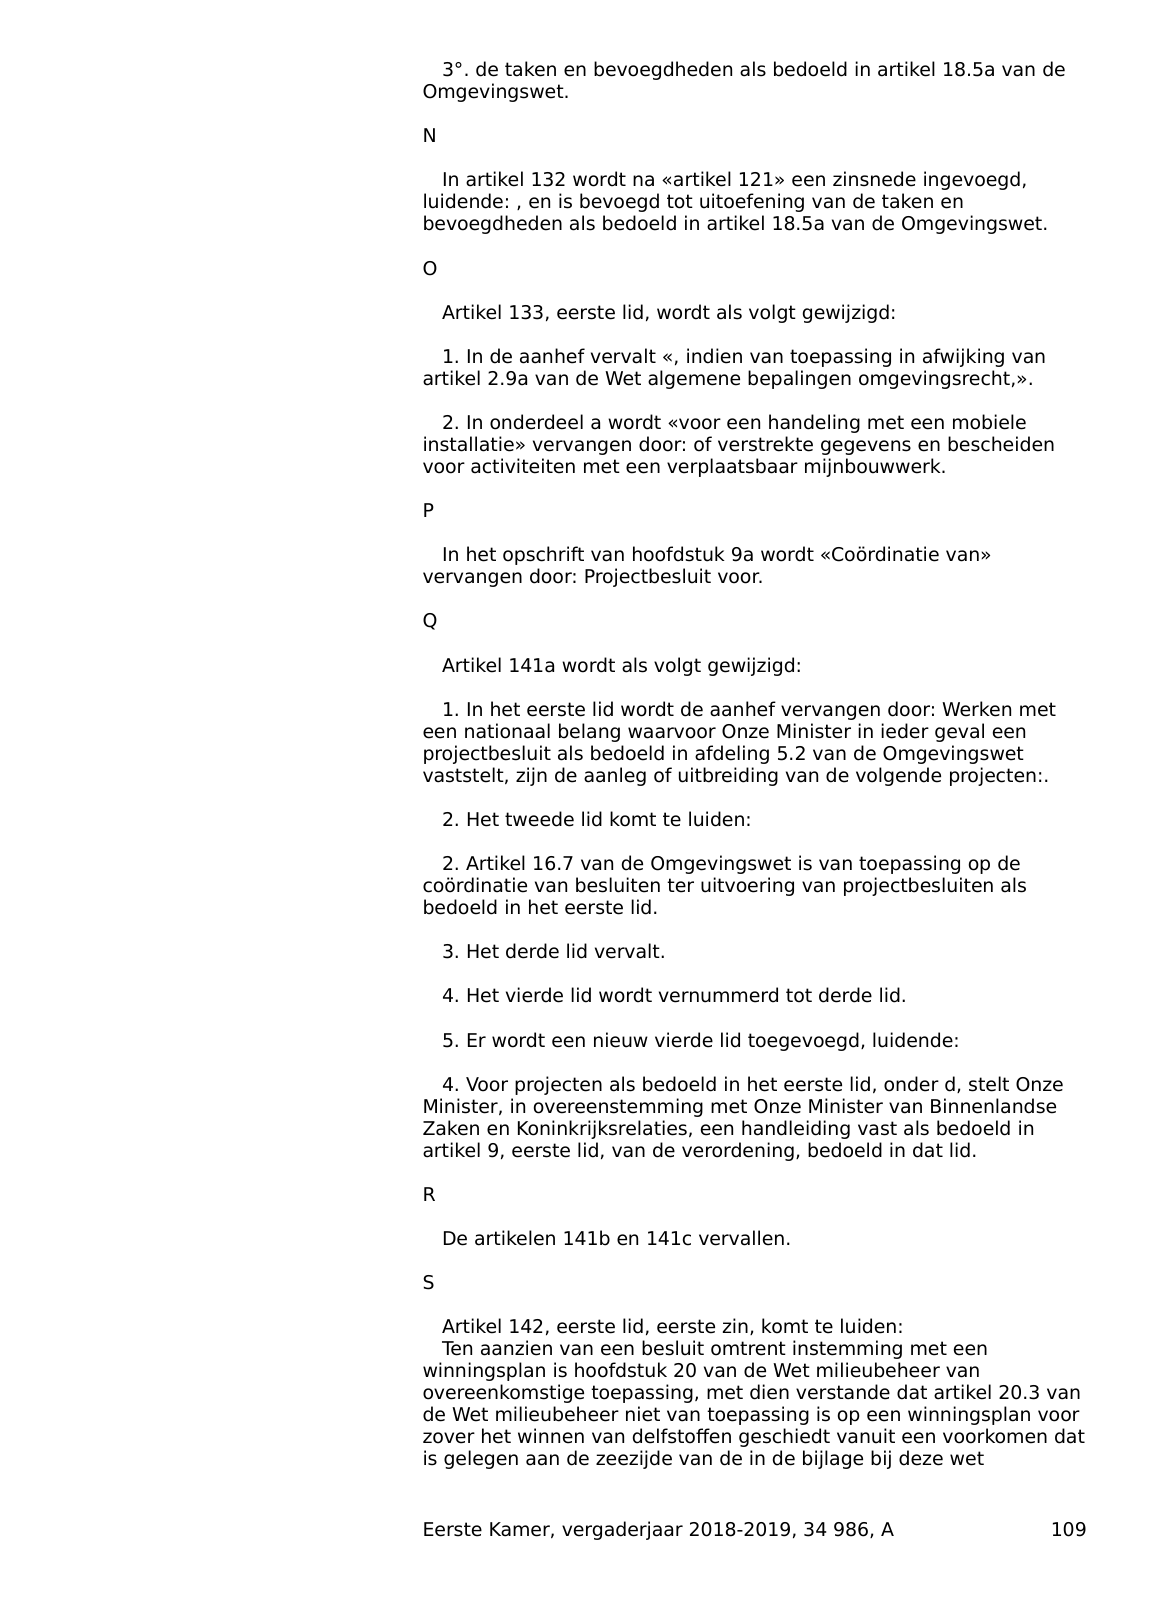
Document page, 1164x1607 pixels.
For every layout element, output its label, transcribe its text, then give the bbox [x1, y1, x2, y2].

text 3°. de taken en bevoegdheden als bedoeld in artikel 18.5a van de Omgevingswet. [422, 59, 1087, 103]
text O [422, 257, 1087, 279]
text 5. Er wordt een nieuw vierde lid toegevoegd, luidende: [422, 1029, 1087, 1051]
text N [422, 125, 1087, 147]
text Artikel 141a wordt als volgt gewijzigd: [422, 654, 1087, 677]
text De artikelen 141b en 141c vervallen. [422, 1228, 1087, 1250]
text 2. Artikel 16.7 van de Omgevingswet is van toepassing op de coördinatie van besluiten ter uitvoering van projectbesluiten als bedoeld in het eerste lid. [422, 853, 1087, 919]
text 4. Voor projecten als bedoeld in het eerste lid, onder d, stelt Onze Minister, in overeenstemming met Onze Minister van Binnenlandse Zaken en Koninkrijksrelaties, een handleiding vast als bedoeld in artikel 9, eerste lid, van de verordening, bedoeld in dat lid. [422, 1074, 1087, 1162]
text In artikel 132 wordt na «artikel 121» een zinsnede ingevoegd, luidende: , en is bevoegd tot uitoefening van de taken en bevoegdheden als bedoeld in artikel 18.5a van de Omgevingswet. [422, 169, 1087, 235]
text 3. Het derde lid vervalt. [422, 941, 1087, 963]
text In het opschrift van hoofdstuk 9a wordt «Coördinatie van» vervangen door: Projectbesluit voor. [422, 544, 1087, 588]
text 1. In de aanhef vervalt «, indien van toepassing in afwijking van artikel 2.9a van de Wet algemene bepalingen omgevingsrecht,». [422, 346, 1087, 390]
text 2. Het tweede lid komt te luiden: [422, 809, 1087, 831]
text 2. In onderdeel a wordt «voor een handeling met een mobiele installatie» vervangen door: of verstrekte gegevens en bescheiden voor activiteiten met een verplaatsbaar mijnbouwwerk. [422, 412, 1087, 478]
text Artikel 142, eerste lid, eerste zin, komt te luiden: [422, 1316, 1087, 1338]
text Ten aanzien van een besluit omtrent instemming met een winningsplan is hoofdstuk 20 van de Wet milieubeheer van overeenkomstige toepassing, met dien verstande dat artikel 20.3 van de Wet milieubeheer niet van toepassing is op een winningsplan voor zover het winnen van delfstoffen geschiedt vanuit een voorkomen dat is gelegen aan de zeezijde van de in de bijlage bij deze wet [422, 1338, 1087, 1470]
text Artikel 133, eerste lid, wordt als volgt gewijzigd: [422, 302, 1087, 324]
text S [422, 1272, 1087, 1294]
text P [422, 500, 1087, 522]
text 4. Het vierde lid wordt vernummerd tot derde lid. [422, 985, 1087, 1007]
text 1. In het eerste lid wordt de aanhef vervangen door: Werken met een nationaal belang waarvoor Onze Minister in ieder geval een projectbesluit als bedoeld in afdeling 5.2 van de Omgevingswet vaststelt, zijn de aanleg of uitbreiding van de volgende projecten:. [422, 699, 1087, 787]
text R [422, 1184, 1087, 1206]
text Q [422, 610, 1087, 632]
